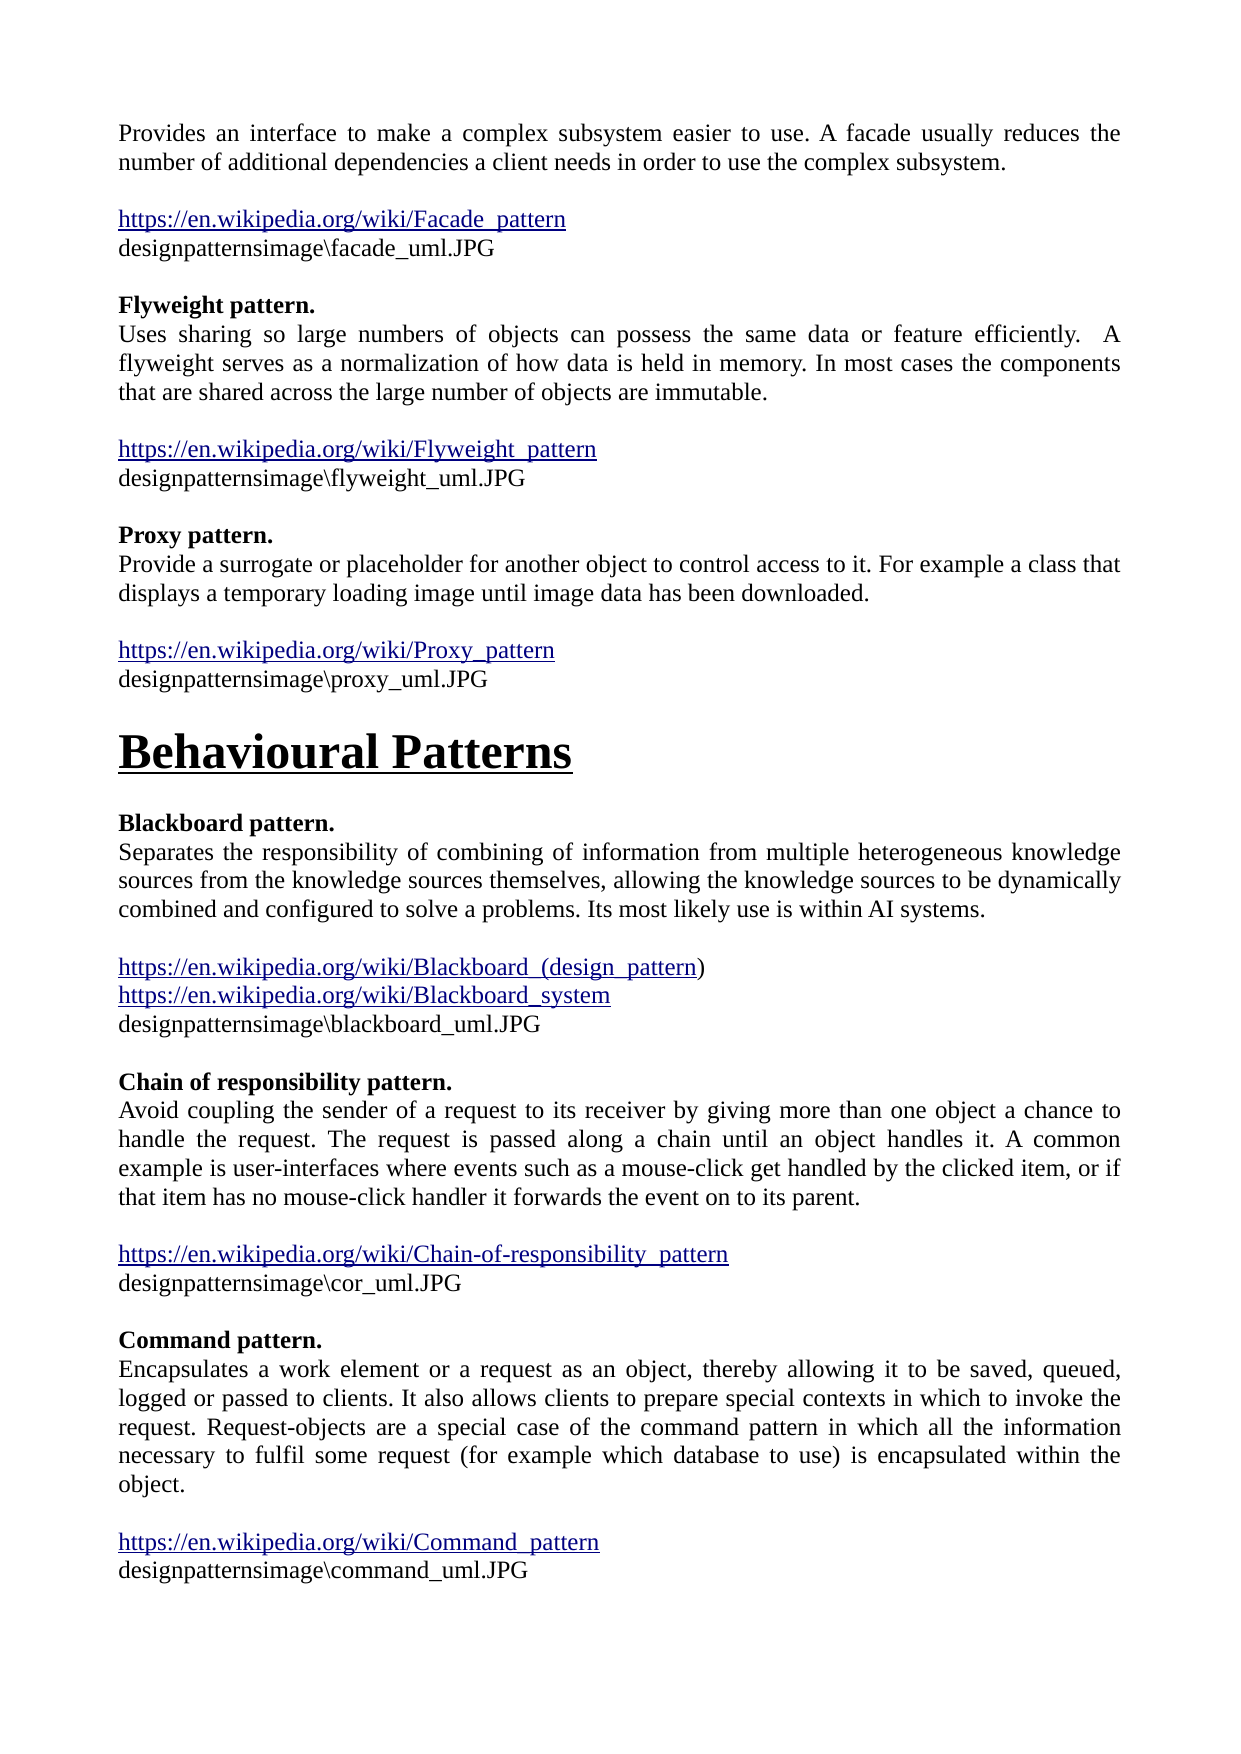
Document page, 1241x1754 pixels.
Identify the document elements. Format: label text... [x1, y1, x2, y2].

text Proxy pattern. [118, 521, 1122, 549]
text designpatternsimage\facade_uml.JPG [118, 233, 1122, 262]
text designpatternsimage\flyweight_uml.JPG [118, 463, 1122, 492]
text https://en.wikipedia.org/wiki/Blackboard_system [118, 981, 1122, 1009]
text Avoid coupling the sender of a request to its receiver by giving more than one object a chance to handle the request. The request is passed along a chain until an object handles it. A common example is user-interfaces where events such as a mouse-click get handled by the clicked item, or if that item has no mouse-click handler it forwards the event on to its parent. [118, 1096, 1122, 1211]
text designpatternsimage\cor_uml.JPG [118, 1268, 1122, 1297]
text Uses sharing so large numbers of objects can possess the same data or feature efficiently. A flyweight serves as a normalization of how data is held in memory. In most cases the components that are shared across the large number of objects are immutable. [118, 319, 1122, 406]
text Separates the responsibility of combining of information from multiple heterogeneous knowledge sources from the knowledge sources themselves, allowing the knowledge sources to be dynamically combined and configured to solve a problems. Its most likely use is within AI systems. [118, 837, 1122, 923]
text https://en.wikipedia.org/wiki/Facade_pattern [118, 204, 1122, 233]
text Encapsulates a work element or a request as an object, thereby allowing it to be saved, queued, logged or passed to clients. It also allows clients to prepare special contexts in which to invoke the request. Request-objects are a special case of the command pattern in which all the information necessary to fulfil some request (for example which database to use) is encapsulated within the object. [118, 1354, 1122, 1498]
text https://en.wikipedia.org/wiki/Flyweight_pattern [118, 434, 1122, 463]
text https://en.wikipedia.org/wiki/Proxy_pattern [118, 636, 1122, 664]
text designpatternsimage\proxy_uml.JPG [118, 664, 1122, 693]
text Behavioural Patterns [118, 722, 1122, 779]
text Command pattern. [118, 1326, 1122, 1354]
text designpatternsimage\command_uml.JPG [118, 1556, 1122, 1584]
text Flyweight pattern. [118, 291, 1122, 319]
text https://en.wikipedia.org/wiki/Chain-of-responsibility_pattern [118, 1239, 1122, 1268]
text Blackboard pattern. [118, 808, 1122, 837]
text Chain of responsibility pattern. [118, 1067, 1122, 1096]
text https://en.wikipedia.org/wiki/Command_pattern [118, 1527, 1122, 1556]
text designpatternsimage\blackboard_uml.JPG [118, 1009, 1122, 1038]
text Provide a surrogate or placeholder for another object to control access to it. For example a class that displays a temporary loading image until image data has been downloaded. [118, 549, 1122, 607]
text Provides an interface to make a complex subsystem easier to use. A facade usually reduces the number of additional dependencies a client needs in order to use the complex subsystem. [118, 118, 1122, 176]
text https://en.wikipedia.org/wiki/Blackboard_(design_pattern) [118, 952, 1122, 981]
